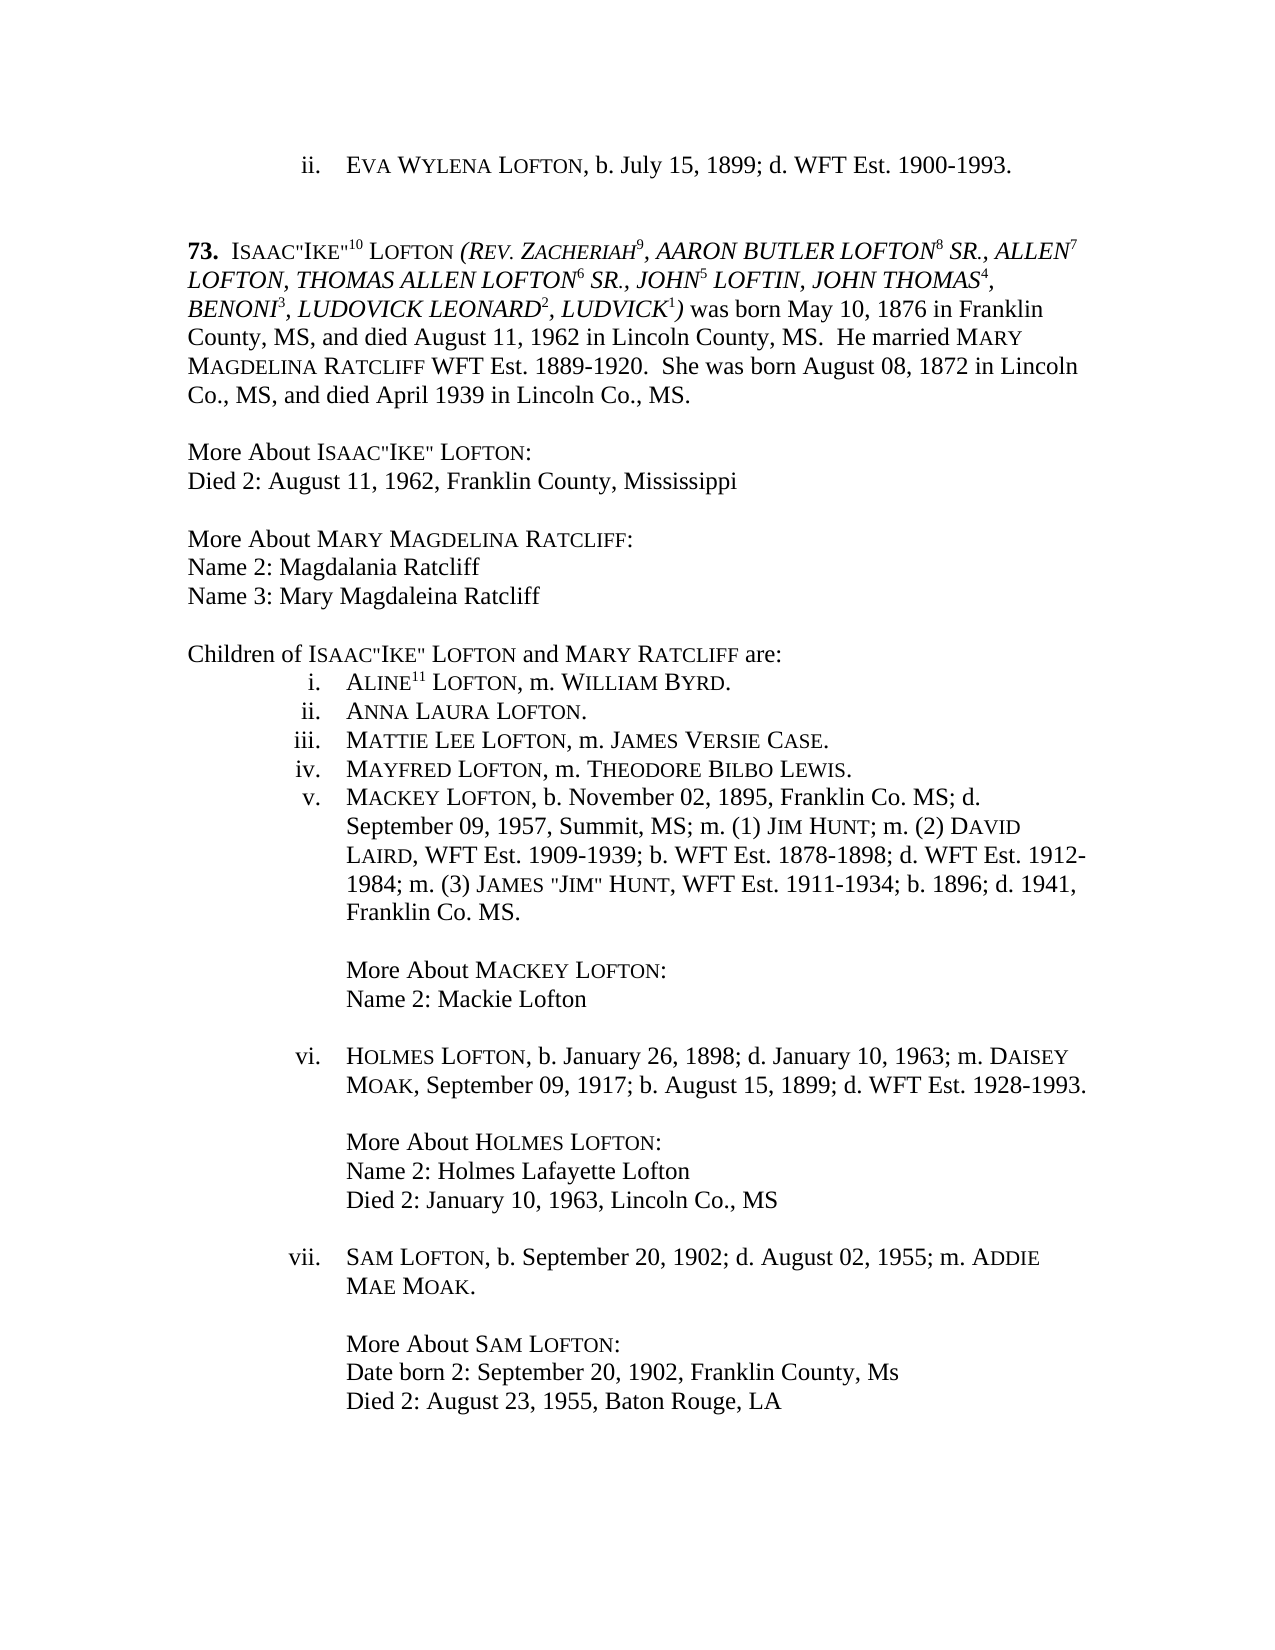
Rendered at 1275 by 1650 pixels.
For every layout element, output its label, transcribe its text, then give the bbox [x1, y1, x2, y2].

text i. ALINE11 LOFTON, m. WILLIAM BYRD. [187, 667, 1087, 696]
text 73. ISAAC"IKE"10 LOFTON (REV. ZACHERIAH9, AARON BUTLER LOFTON8 SR., ALLEN7 LOFTON, THOMAS ALLEN LOFTON6 SR., JOHN5 LOFTIN, JOHN THOMAS4, BENONI3, LUDOVICK LEONARD2, LUDVICK1) was born May 10, 1876 in Franklin County, MS, and died August 11, 1962 in Lincoln County, MS. He married MARY MAGDELINA RATCLIFF WFT Est. 1889-1920. She was born August 08, 1872 in Lincoln Co., MS, and died April 1939 in Lincoln Co., MS. [187, 236, 1087, 409]
text More About HOLMES LOFTON: [346, 1127, 1087, 1156]
text More About MARY MAGDELINA RATCLIFF: [187, 524, 1087, 552]
text Children of ISAAC"IKE" LOFTON and MARY RATCLIFF are: [187, 639, 1087, 667]
text More About ISAAC"IKE" LOFTON: [187, 437, 1087, 466]
text More About SAM LOFTON: [346, 1329, 1087, 1357]
text Died 2: August 11, 1962, Franklin County, Mississippi [187, 466, 1087, 495]
text Name 2: Mackie Lofton [346, 984, 1087, 1012]
text v. MACKEY LOFTON, b. November 02, 1895, Franklin Co. MS; d. September 09, 1957, Summit, MS; m. (1) JIM HUNT; m. (2) DAVID LAIRD, WFT Est. 1909-1939; b. WFT Est. 1878-1898; d. WFT Est. 1912-1984; m. (3) JAMES "JIM" HUNT, WFT Est. 1911-1934; b. 1896; d. 1941, Franklin Co. MS. [187, 782, 1087, 926]
text More About MACKEY LOFTON: [346, 955, 1087, 984]
text Died 2: August 23, 1955, Baton Rouge, LA [346, 1386, 1087, 1415]
text Name 2: Holmes Lafayette Lofton [346, 1156, 1087, 1185]
text Name 3: Mary Magdaleina Ratcliff [187, 581, 1087, 610]
text Name 2: Magdalania Ratcliff [187, 552, 1087, 581]
text iii. MATTIE LEE LOFTON, m. JAMES VERSIE CASE. [187, 725, 1087, 754]
text ii. EVA WYLENA LOFTON, b. July 15, 1899; d. WFT Est. 1900-1993. [187, 150, 1087, 179]
text iv. MAYFRED LOFTON, m. THEODORE BILBO LEWIS. [187, 754, 1087, 782]
text vi. HOLMES LOFTON, b. January 26, 1898; d. January 10, 1963; m. DAISEY MOAK, September 09, 1917; b. August 15, 1899; d. WFT Est. 1928-1993. [187, 1041, 1087, 1099]
text ii. ANNA LAURA LOFTON. [187, 696, 1087, 725]
text vii. SAM LOFTON, b. September 20, 1902; d. August 02, 1955; m. ADDIE MAE MOAK. [187, 1242, 1087, 1300]
text Date born 2: September 20, 1902, Franklin County, Ms [346, 1357, 1087, 1386]
text Died 2: January 10, 1963, Lincoln Co., MS [346, 1185, 1087, 1214]
